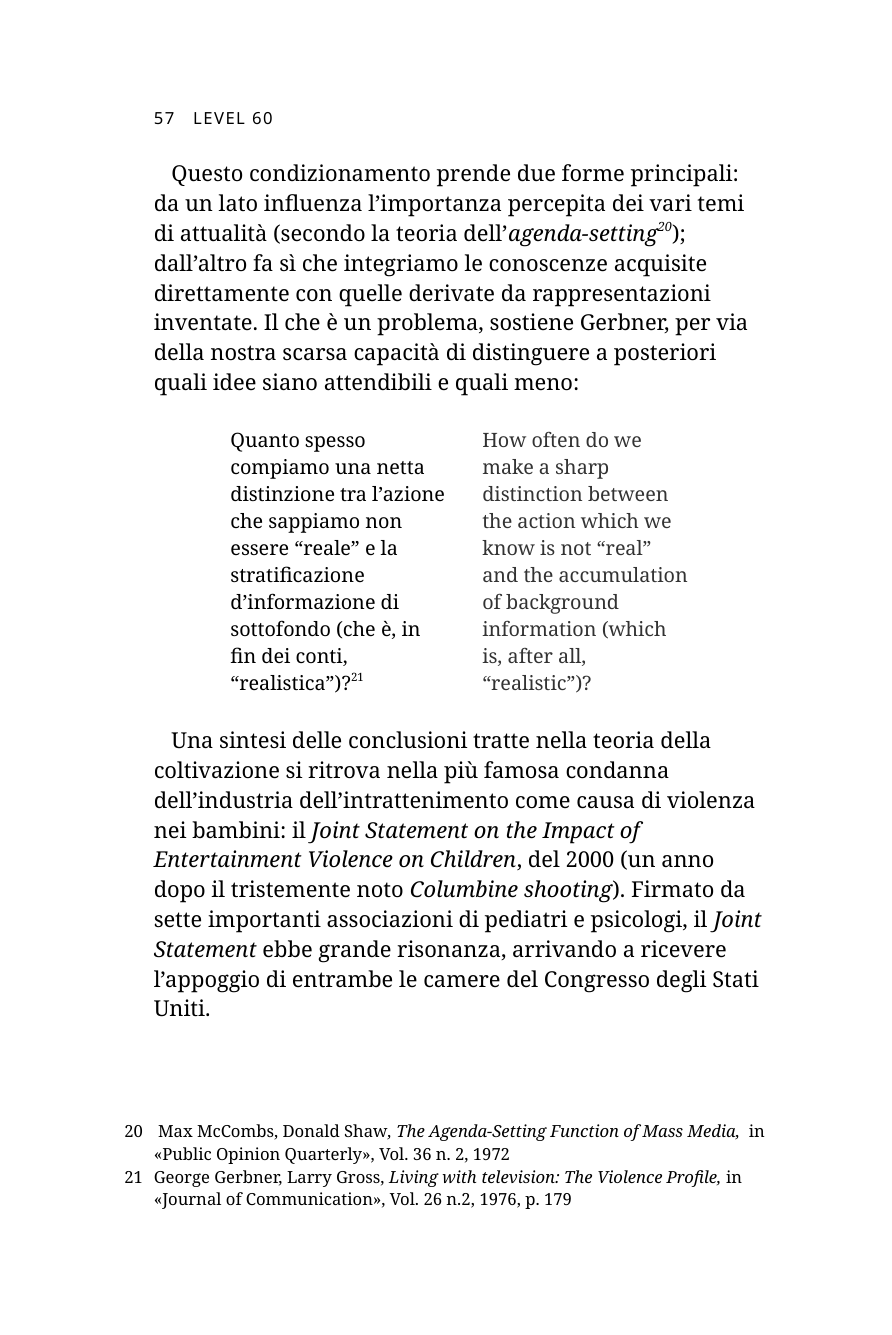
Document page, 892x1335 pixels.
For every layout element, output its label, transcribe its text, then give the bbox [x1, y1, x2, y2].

text Questo condizionamento prende due forme principali: da un lato influenza l’importanza percepita dei vari temi di attualità (secondo la teoria dell’agenda-setting); dall’altro fa sì che integriamo le conoscenze acquisite direttamente con quelle derivate da rappresentazioni inventate. Il che è un problema, sostiene Gerbner, per via della nostra scarsa capacità di distinguere a posteriori quali idee siano attendibili e quali meno: [153, 158, 768, 397]
table_header How often do we make a sharp distinction between the action which we know is not “real” and the accumulation of background information (which is, after all, “realistic”)? [465, 397, 697, 725]
table_header Quanto spesso compiamo una netta distinzione tra l’azione che sappiamo non essere “reale” e la stratificazione d’informazione di sottofondo (che è, in fin dei conti, “realistica”)? [224, 397, 464, 725]
text Una sintesi delle conclusioni tratte nella teoria della coltivazione si ritrova nella più famosa condanna dell’industria dell’intrattenimento come causa di violenza nei bambini: il Joint Statement on the Impact of Entertainment Violence on Children, del 2000 (un anno dopo il tristemente noto Columbine shooting). Firmato da sette importanti associazioni di pediatri e psicologi, il Joint Statement ebbe grande risonanza, arrivando a ricevere l’appoggio di entrambe le camere del Congresso degli Stati Uniti. [153, 725, 768, 1023]
text Max McCombs, Donald Shaw, The Agenda-Setting Function of Mass Media, in «Public Opinion Quarterly», Vol. 36 n. 2, 1972 [124, 1120, 768, 1165]
